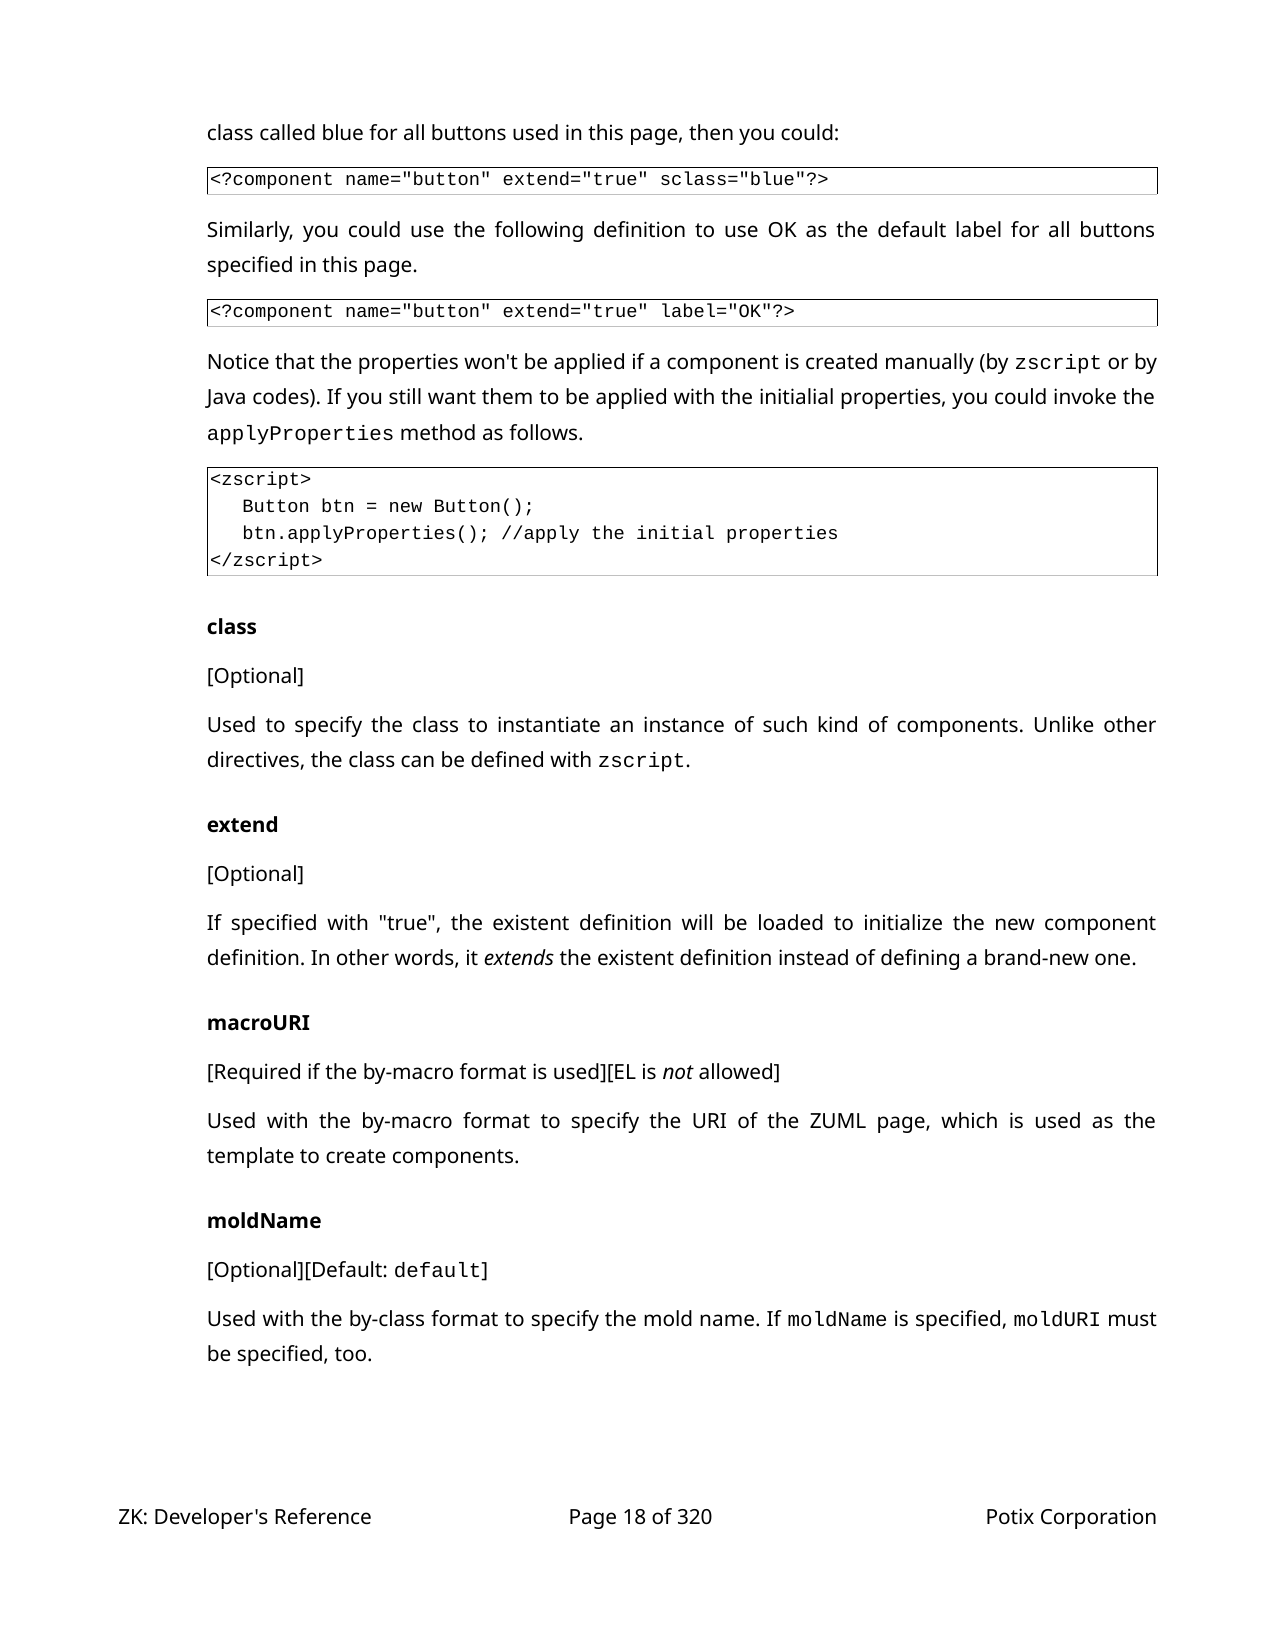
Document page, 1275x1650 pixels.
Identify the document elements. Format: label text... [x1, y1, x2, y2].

text [Optional] [207, 859, 1157, 887]
text If specified with "true", the existent definition will be loaded to initialize the new component definition. In other words, it extends the existent definition instead of defining a brand-new one. [207, 908, 1157, 972]
text </zscript> [208, 548, 1157, 575]
text <?component name="button" extend="true" label="OK"?> [208, 300, 1157, 326]
subtitle moldName [207, 1206, 1157, 1234]
text Used with the by-macro format to specify the URI of the ZUML page, which is used as the template to create components. [207, 1106, 1157, 1169]
subtitle macroURI [207, 1008, 1157, 1036]
text Similarly, you could use the following definition to use OK as the default label for all buttons specified in this page. [207, 215, 1157, 278]
text Used to specify the class to instantiate an instance of such kind of components. Unlike other directives, the class can be defined with zscript. [207, 710, 1157, 774]
subtitle extend [207, 810, 1157, 839]
subtitle class [207, 612, 1157, 641]
text btn.applyProperties(); //apply the initial properties [208, 521, 1157, 545]
text <zscript> [208, 468, 1157, 491]
text Notice that the properties won't be applied if a component is created manually (by zscript or by Java codes). If you still want them to be applied with the initialial properties, you could invoke the applyProperties method as follows. [207, 347, 1157, 446]
text Used with the by-class format to specify the mold name. If moldName is specified, moldURI must be specified, too. [207, 1304, 1157, 1368]
text [Required if the by-macro format is used][EL is not allowed] [207, 1057, 1157, 1085]
text [Optional][Default: default] [207, 1255, 1157, 1283]
text [Optional] [207, 661, 1157, 689]
text Button btn = new Button(); [208, 494, 1157, 518]
text <?component name="button" extend="true" sclass="blue"?> [208, 168, 1157, 194]
text class called blue for all buttons used in this page, then you could: [207, 118, 1157, 146]
